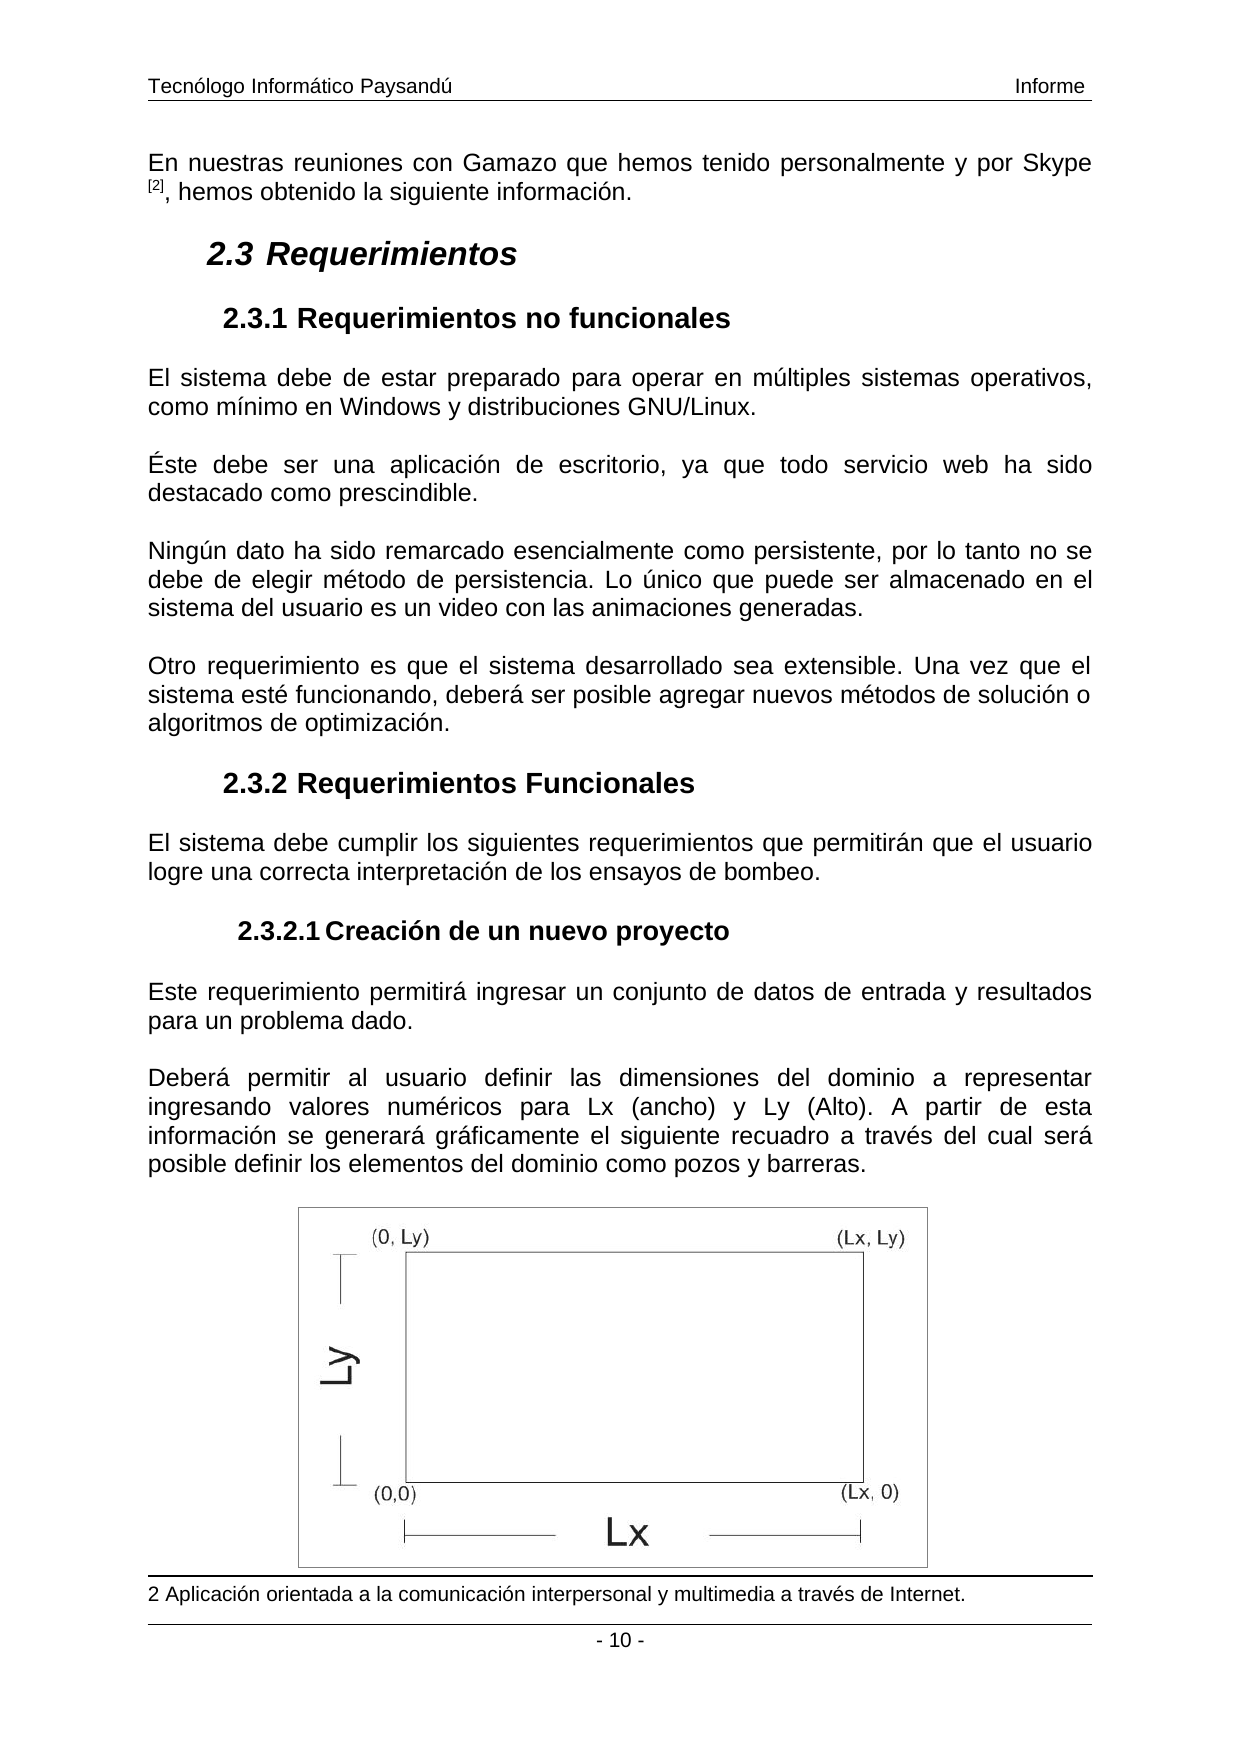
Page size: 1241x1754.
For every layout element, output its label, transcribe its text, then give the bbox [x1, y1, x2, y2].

text Este requerimiento permitirá ingresar un conjunto de datos de entrada y resultados para un problema dado. [148, 977, 1092, 1034]
subtitle Requerimientos [207, 234, 1092, 272]
picture [314, 1216, 912, 1559]
subtitle Creación de un nuevo proyecto [237, 914, 1092, 946]
text Éste debe ser una aplicación de escritorio, ya que todo servicio web ha sido destacado como prescindible. [148, 450, 1092, 507]
subtitle Requerimientos no funcionales [223, 301, 1092, 335]
text El sistema debe cumplir los siguientes requerimientos que permitirán que el usuario logre una correcta interpretación de los ensayos de bombeo. [148, 828, 1092, 886]
subtitle Requerimientos Funcionales [223, 766, 1092, 799]
text El sistema debe de estar preparado para operar en múltiples sistemas operativos, como mínimo en Windows y distribuciones GNU/Linux. [148, 363, 1092, 421]
text Aplicación orientada a la comunicación interpersonal y multimedia a través de Internet. [148, 1582, 1092, 1606]
text Otro requerimiento es que el sistema desarrollado sea extensible. Una vez que el sistema esté funcionando, deberá ser posible agregar nuevos métodos de solución o algoritmos de optimización. [148, 651, 1092, 737]
text Deberá permitir al usuario definir las dimensiones del dominio a representar ingresando valores numéricos para Lx (ancho) y Ly (Alto). A partir de esta información se generará gráficamente el siguiente recuadro a través del cual será posible definir los elementos del dominio como pozos y barreras. [148, 1063, 1092, 1178]
text Ningún dato ha sido remarcado esencialmente como persistente, por lo tanto no se debe de elegir método de persistencia. Lo único que puede ser almacenado en el sistema del usuario es un video con las animaciones generadas. [148, 536, 1092, 622]
text En nuestras reuniones con Gamazo que hemos tenido personalmente y por Skype [], hemos obtenido la siguiente información. [148, 148, 1092, 205]
